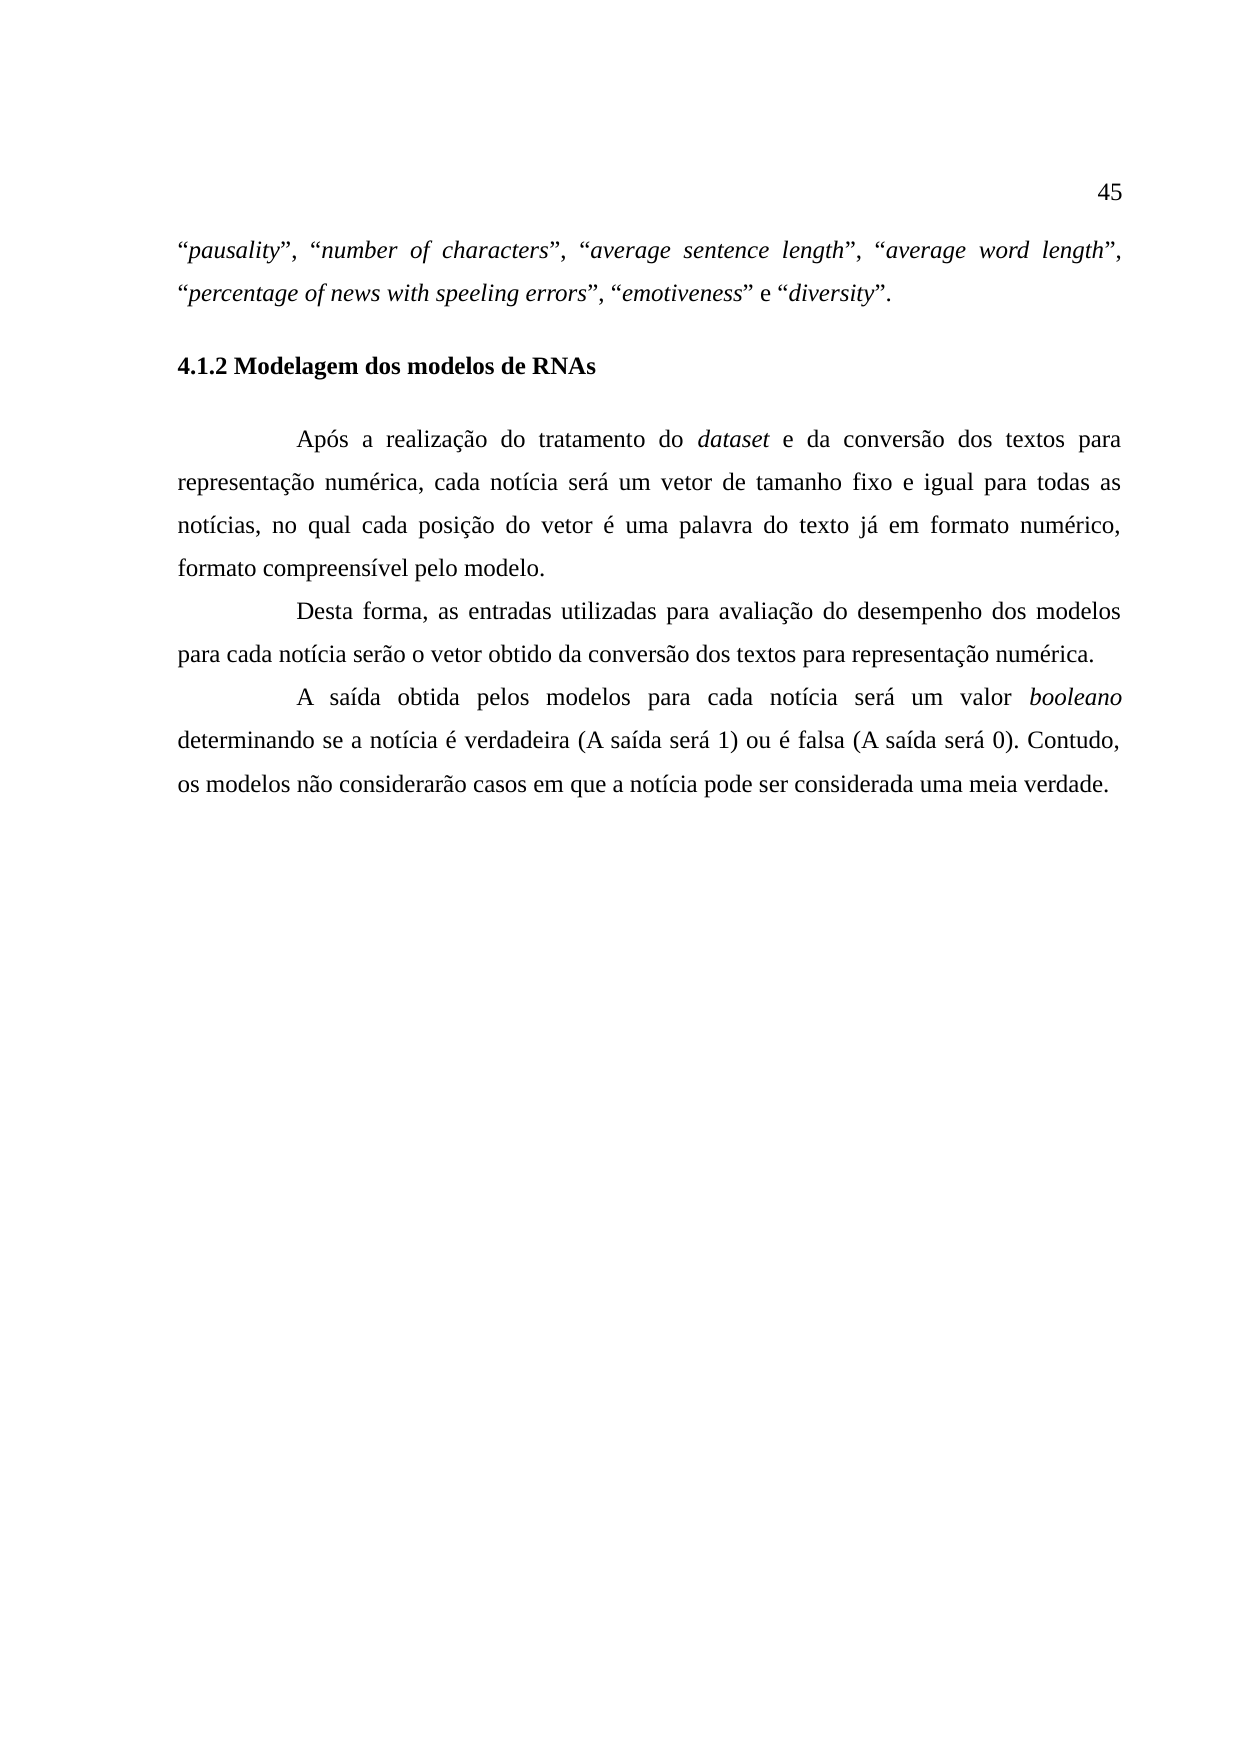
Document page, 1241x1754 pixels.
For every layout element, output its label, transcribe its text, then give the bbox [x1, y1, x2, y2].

text Após a realização do tratamento do dataset e da conversão dos textos para representação numérica, cada notícia será um vetor de tamanho fixo e igual para todas as notícias, no qual cada posição do vetor é uma palavra do texto já em formato numérico, formato compreensível pelo modelo. [177, 424, 1122, 582]
text “pausality”, “number of characters”, “average sentence length”, “average word length”, “percentage of news with speeling errors”, “emotiveness” e “diversity”. [177, 235, 1122, 307]
subtitle 4.1.2 Modelagem dos modelos de RNAs [177, 351, 1122, 380]
text Desta forma, as entradas utilizadas para avaliação do desempenho dos modelos para cada notícia serão o vetor obtido da conversão dos textos para representação numérica. [177, 596, 1122, 668]
text A saída obtida pelos modelos para cada notícia será um valor booleano determinando se a notícia é verdadeira (A saída será 1) ou é falsa (A saída será 0). Contudo, os modelos não considerarão casos em que a notícia pode ser considerada uma meia verdade. [177, 682, 1122, 797]
